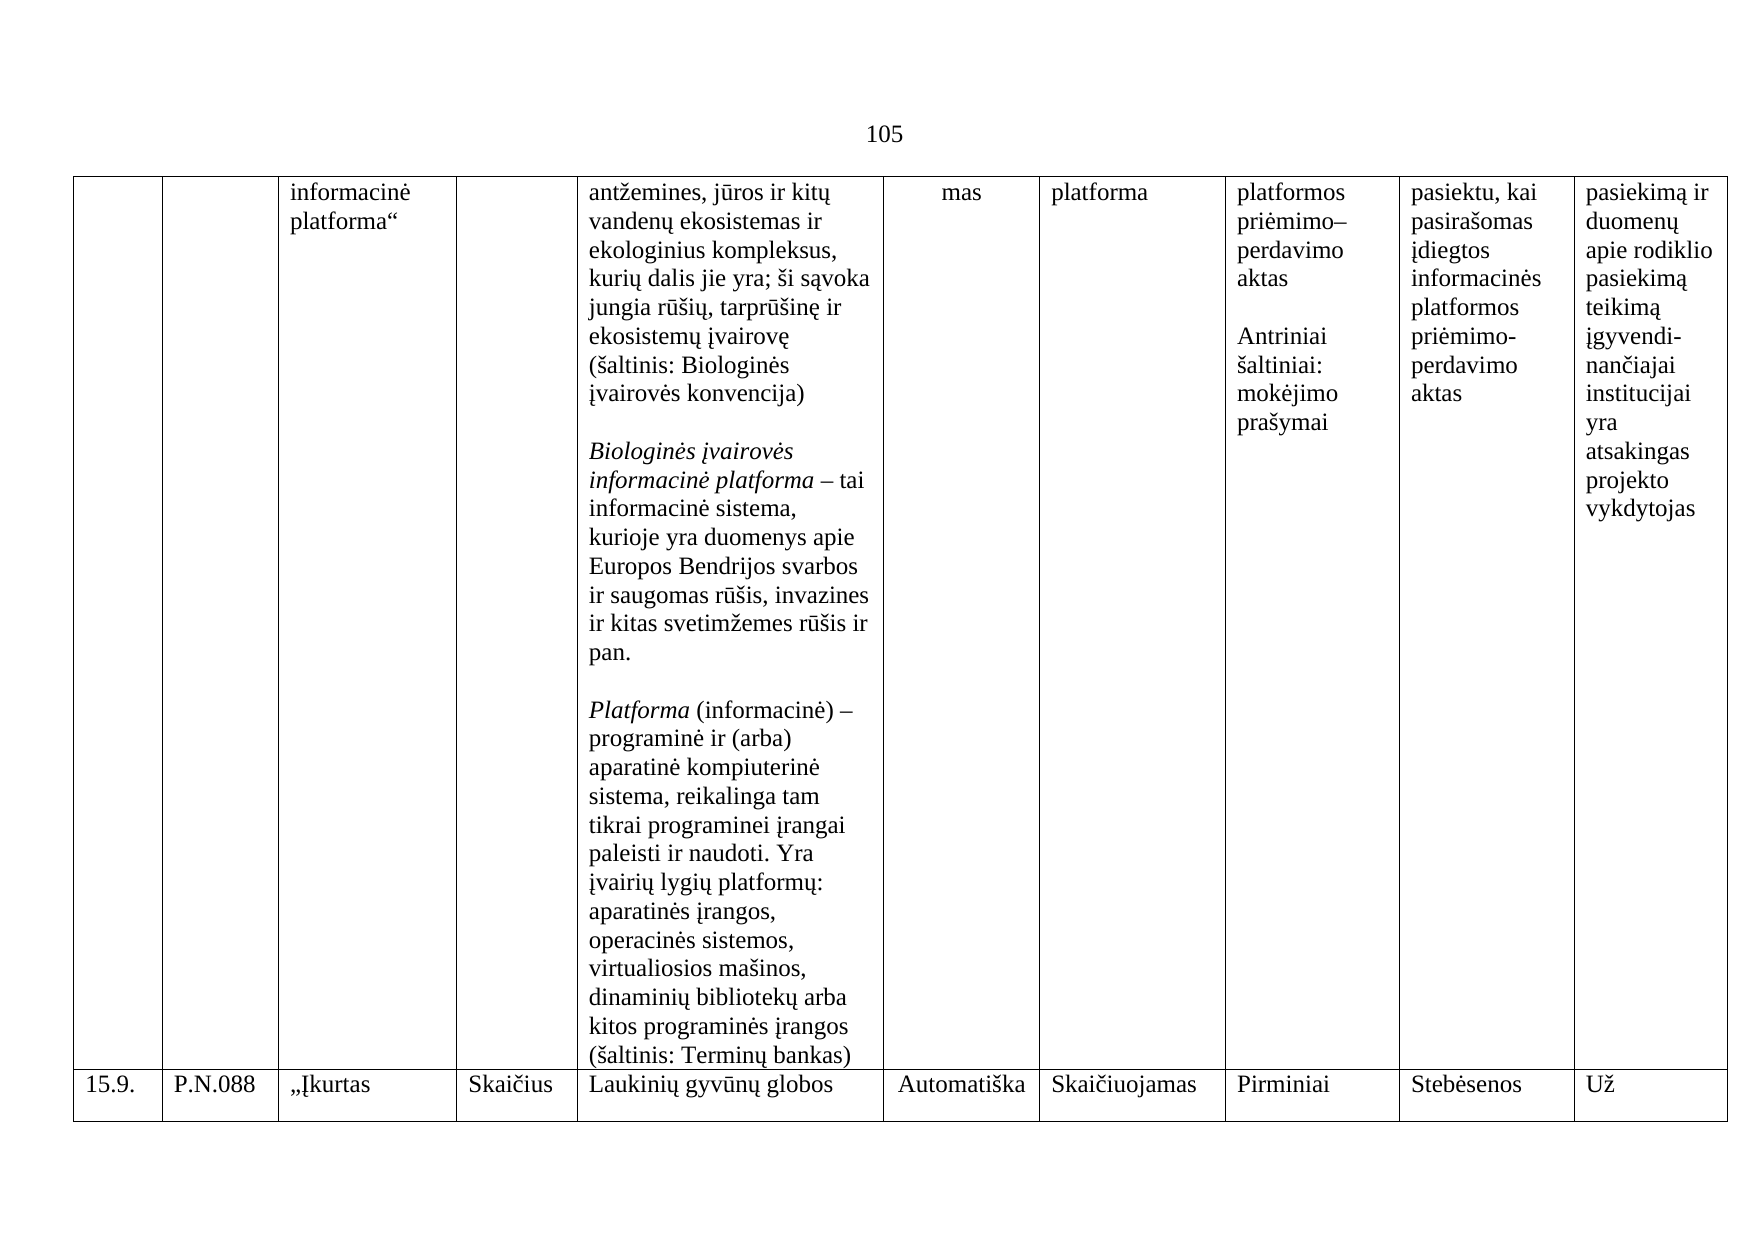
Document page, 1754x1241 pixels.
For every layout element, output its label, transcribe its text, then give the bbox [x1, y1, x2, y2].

table_cell Automatiška [884, 1070, 1039, 1121]
table_cell pasiektu, kai pasirašomas įdiegtos informacinės platformos priėmimo-perdavimo aktas [1400, 177, 1574, 1068]
table_cell [457, 177, 577, 1068]
table_cell [163, 177, 278, 1068]
table_cell informacinė platforma“ [279, 177, 456, 1068]
table_cell 15.9. [74, 1070, 162, 1121]
table_cell [74, 177, 162, 1068]
table_cell antžemines, jūros ir kitų vandenų ekosistemas ir ekologinius kompleksus, kurių dalis jie yra; ši sąvoka jungia rūšių, tarprūšinę ir ekosistemų įvairovę (šaltinis: Biologinės įvairovės konvencija) Biologinės įvairovės informacinė platforma – tai informacinė sistema, kurioje yra duomenys apie Europos Bendrijos svarbos ir saugomas rūšis, invazines ir kitas svetimžemes rūšis ir pan. Platforma (informacinė) – programinė ir (arba) aparatinė kompiuterinė sistema, reikalinga tam tikrai programinei įrangai paleisti ir naudoti. Yra įvairių lygių platformų: aparatinės įrangos, operacinės sistemos, virtualiosios mašinos, dinaminių bibliotekų arba kitos programinės įrangos (šaltinis: Terminų bankas) [578, 177, 883, 1068]
table_cell Pirminiai [1226, 1070, 1399, 1121]
table_cell Skaičiuojamas [1040, 1070, 1225, 1121]
table_cell platformos priėmimo–perdavimo aktas Antriniai šaltiniai: mokėjimo prašymai [1226, 177, 1399, 1068]
table_cell Stebėsenos [1400, 1070, 1574, 1121]
table_cell pasiekimą ir duomenų apie rodiklio pasiekimą teikimą įgyvendi-nančiajai institucijai yra atsakingas projekto vykdytojas [1575, 177, 1727, 1068]
table_cell Laukinių gyvūnų globos [578, 1070, 883, 1121]
table_cell platforma [1040, 177, 1225, 1068]
table_cell P.N.088 [163, 1070, 278, 1121]
table_cell mas [884, 177, 1039, 1068]
table_cell Už [1575, 1070, 1727, 1121]
table_cell „Įkurtas [279, 1070, 456, 1121]
table_cell Skaičius [457, 1070, 577, 1121]
